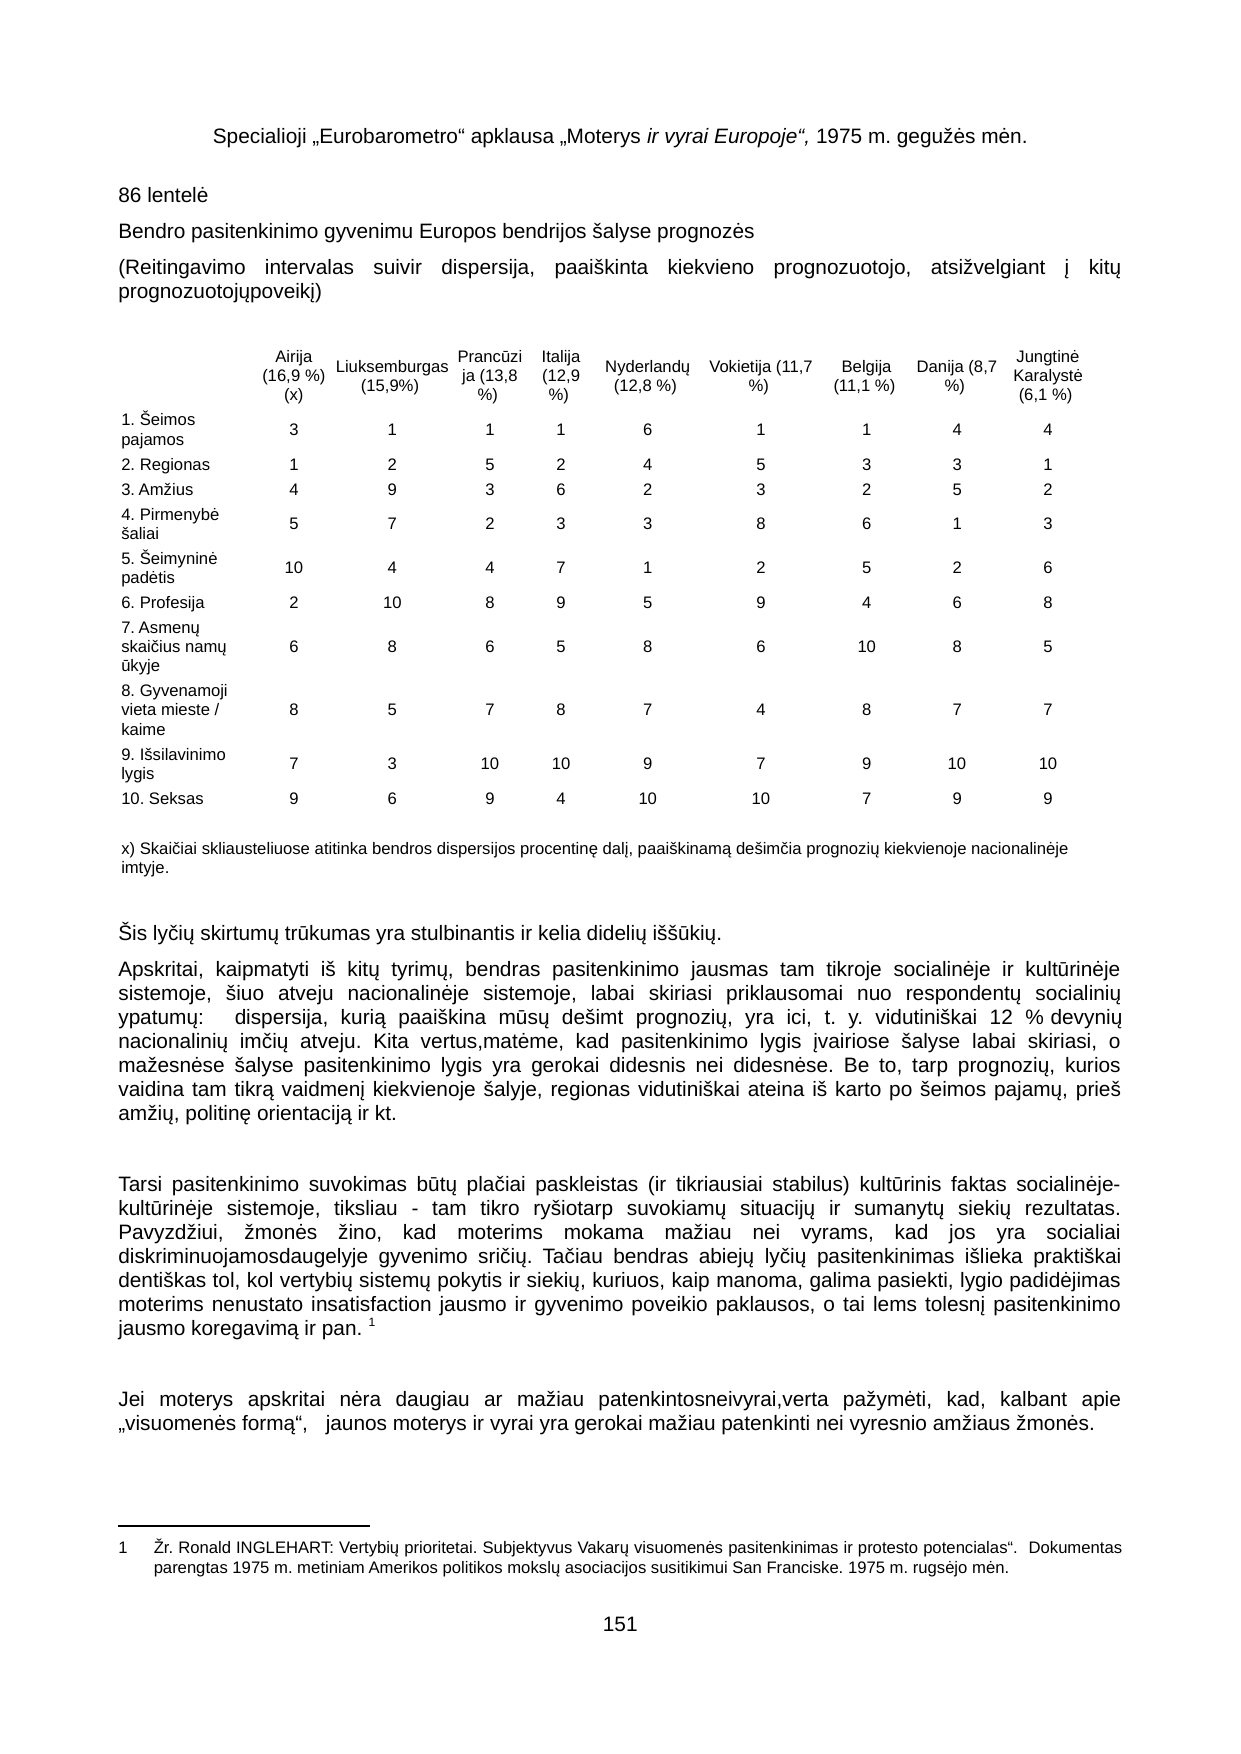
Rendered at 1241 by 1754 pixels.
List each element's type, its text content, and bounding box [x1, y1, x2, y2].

text Apskritai, kaipmatyti iš kitų tyrimų, bendras pasitenkinimo jausmas tam tikroje socialinėje ir kultūrinėje sistemoje, šiuo atveju nacionalinėje sistemoje, labai skiriasi priklausomai nuo respondentų socialinių ypatumų: dispersija, kurią paaiškina mūsų dešimt prognozių, yra ici, t. y. vidutiniškai 12 % devynių nacionalinių imčių atveju. Kita vertus,matėme, kad pasitenkinimo lygis įvairiose šalyse labai skiriasi, o mažesnėse šalyse pasitenkinimo lygis yra gerokai didesnis nei didesnėse. Be to, tarp prognozių, kurios vaidina tam tikrą vaidmenį kiekvienoje šalyje, regionas vidutiniškai ateina iš karto po šeimos pajamų, prieš amžių, politinę orientaciją ir kt. [118, 957, 1122, 1124]
table_cell 1 [454, 407, 526, 451]
table_cell [1003, 811, 1093, 836]
table_header Vokietija (11,7 %) [699, 344, 822, 407]
table_cell 2 [331, 451, 453, 476]
table_cell 8 [526, 678, 596, 741]
table_cell [454, 811, 526, 836]
table_header Prancūzija (13,8 %) [454, 344, 526, 407]
table_cell 4 [257, 476, 331, 501]
table_cell 3 [596, 501, 699, 546]
table_cell 8 [257, 678, 331, 741]
table_cell 1 [596, 546, 699, 590]
table_cell [699, 811, 822, 836]
table_cell 3 [699, 476, 822, 501]
table_cell 3 [331, 741, 453, 786]
table_cell 4 [331, 546, 453, 590]
table_header Italija (12,9 %) [526, 344, 596, 407]
text Bendro pasitenkinimo gyvenimu Europos bendrijos šalyse prognozės [118, 219, 1122, 243]
table_cell 3 [526, 501, 596, 546]
table_header Belgija (11,1 %) [822, 344, 911, 407]
table_cell 5 [911, 476, 1003, 501]
table_cell 6 [526, 476, 596, 501]
table_cell [331, 811, 453, 836]
text Žr. Ronald INGLEHART: Vertybių prioritetai. Subjektyvus Vakarų visuomenės pasitenkinimas ir protesto potencialas“. Dokumentas parengtas 1975 m. metiniam Amerikos politikos mokslų asociacijos susitikimui San Franciske. 1975 m. rugsėjo mėn. [118, 1538, 1122, 1577]
table_cell 8 [454, 590, 526, 615]
table_cell 2 [699, 546, 822, 590]
table_cell 5 [454, 451, 526, 476]
table_cell 1 [1003, 451, 1093, 476]
table_cell 2 [822, 476, 911, 501]
table_cell 3. Amžius [118, 476, 257, 501]
table_cell [822, 811, 911, 836]
text Šis lyčių skirtumų trūkumas yra stulbinantis ir kelia didelių iššūkių. [118, 921, 1122, 945]
table_cell 10 [596, 786, 699, 811]
table_cell 6 [331, 786, 453, 811]
table_cell 1. Šeimos pajamos [118, 407, 257, 451]
table_cell 8 [1003, 590, 1093, 615]
table_cell x) Skaičiai skliausteliuose atitinka bendros dispersijos procentinę dalį, paaiškinamą dešimčia prognozių kiekvienoje nacionalinėje imtyje. [118, 836, 1093, 880]
table_cell 6 [911, 590, 1003, 615]
table_cell 2. Regionas [118, 451, 257, 476]
table_cell 3 [1003, 501, 1093, 546]
table_cell 3 [911, 451, 1003, 476]
table_cell 5 [822, 546, 911, 590]
table_cell 5 [1003, 615, 1093, 678]
table_cell 7. Asmenų skaičius namų ūkyje [118, 615, 257, 678]
table_cell 2 [911, 546, 1003, 590]
table_cell 5 [596, 590, 699, 615]
table_cell 6 [699, 615, 822, 678]
table_cell 5. Šeimyninė padėtis [118, 546, 257, 590]
table_cell 7 [699, 741, 822, 786]
table_cell [596, 811, 699, 836]
table_cell 8. Gyvenamoji vieta mieste / kaime [118, 678, 257, 741]
table_cell 10. Seksas [118, 786, 257, 811]
table_cell 6 [454, 615, 526, 678]
table_cell 3 [454, 476, 526, 501]
table_cell 3 [822, 451, 911, 476]
table_cell 8 [331, 615, 453, 678]
table_cell 10 [454, 741, 526, 786]
table_cell 7 [454, 678, 526, 741]
table_cell 8 [911, 615, 1003, 678]
table_cell 1 [526, 407, 596, 451]
table_cell 5 [699, 451, 822, 476]
table_cell 9. Išsilavinimo lygis [118, 741, 257, 786]
table_cell 7 [526, 546, 596, 590]
table_cell 9 [1003, 786, 1093, 811]
table_cell [118, 811, 257, 836]
table_cell 8 [822, 678, 911, 741]
table_header [118, 344, 257, 407]
text 86 lentelė [118, 183, 1122, 207]
table_cell 9 [699, 590, 822, 615]
table_cell 7 [1003, 678, 1093, 741]
table_cell 1 [257, 451, 331, 476]
table_cell 7 [257, 741, 331, 786]
table_header Nyderlandų (12,8 %) [596, 344, 699, 407]
table_cell 6 [1003, 546, 1093, 590]
table_cell 1 [911, 501, 1003, 546]
table_cell 6 [257, 615, 331, 678]
table_cell 4 [596, 451, 699, 476]
table_cell 5 [526, 615, 596, 678]
table_cell 4 [822, 590, 911, 615]
table_header Liuksemburgas (15,9%) [331, 344, 453, 407]
table_cell 10 [331, 590, 453, 615]
table_cell 8 [699, 501, 822, 546]
table_cell [911, 811, 1003, 836]
table_cell 9 [526, 590, 596, 615]
table_cell [526, 811, 596, 836]
table_cell 1 [699, 407, 822, 451]
table_cell 10 [257, 546, 331, 590]
table_cell 4 [699, 678, 822, 741]
table_cell 2 [257, 590, 331, 615]
table_cell 2 [454, 501, 526, 546]
table_cell 1 [822, 407, 911, 451]
table_cell 1 [331, 407, 453, 451]
table_cell 3 [257, 407, 331, 451]
table_cell 5 [257, 501, 331, 546]
table_cell 7 [331, 501, 453, 546]
table_cell 2 [1003, 476, 1093, 501]
table_cell 5 [331, 678, 453, 741]
table_cell 7 [822, 786, 911, 811]
text Jei moterys apskritai nėra daugiau ar mažiau patenkintosneivyrai,verta pažymėti, kad, kalbant apie „visuomenės formą“, jaunos moterys ir vyrai yra gerokai mažiau patenkinti nei vyresnio amžiaus žmonės. [118, 1387, 1122, 1435]
table_cell 8 [596, 615, 699, 678]
table_cell 6. Profesija [118, 590, 257, 615]
table_cell 10 [911, 741, 1003, 786]
table_cell 9 [596, 741, 699, 786]
table_cell 9 [257, 786, 331, 811]
table_cell 4. Pirmenybė šaliai [118, 501, 257, 546]
text (Reitingavimo intervalas suivir dispersija, paaiškinta kiekvieno prognozuotojo, atsižvelgiant į kitų prognozuotojųpoveikį) [118, 254, 1122, 302]
table_cell 2 [596, 476, 699, 501]
table_cell 4 [911, 407, 1003, 451]
table_cell 7 [911, 678, 1003, 741]
table_cell 10 [1003, 741, 1093, 786]
table_cell 2 [526, 451, 596, 476]
table_header Danija (8,7 %) [911, 344, 1003, 407]
table_cell 6 [596, 407, 699, 451]
table_cell 4 [526, 786, 596, 811]
text Tarsi pasitenkinimo suvokimas būtų plačiai paskleistas (ir tikriausiai stabilus) kultūrinis faktas socialinėje-kultūrinėje sistemoje, tiksliau - tam tikro ryšiotarp suvokiamų situacijų ir sumanytų siekių rezultatas. Pavyzdžiui, žmonės žino, kad moterims mokama mažiau nei vyrams, kad jos yra socialiai diskriminuojamosdaugelyje gyvenimo sričių. Tačiau bendras abiejų lyčių pasitenkinimas išlieka praktiškai dentiškas tol, kol vertybių sistemų pokytis ir siekių, kuriuos, kaip manoma, galima pasiekti, lygio padidėjimas moterims nenustato insatisfaction jausmo ir gyvenimo poveikio paklausos, o tai lems tolesnį pasitenkinimo jausmo koregavimą ir pan. [118, 1172, 1122, 1339]
table_cell 6 [822, 501, 911, 546]
table_cell 10 [822, 615, 911, 678]
table_cell 9 [331, 476, 453, 501]
table_cell 9 [822, 741, 911, 786]
table_header Jungtinė Karalystė (6,1 %) [1003, 344, 1093, 407]
table_cell 10 [699, 786, 822, 811]
table_cell 4 [454, 546, 526, 590]
table_cell 9 [911, 786, 1003, 811]
table_header Airija (16,9 %) (x) [257, 344, 331, 407]
table_cell 10 [526, 741, 596, 786]
table_cell 9 [454, 786, 526, 811]
table_cell 7 [596, 678, 699, 741]
table_cell [257, 811, 331, 836]
table_cell 4 [1003, 407, 1093, 451]
